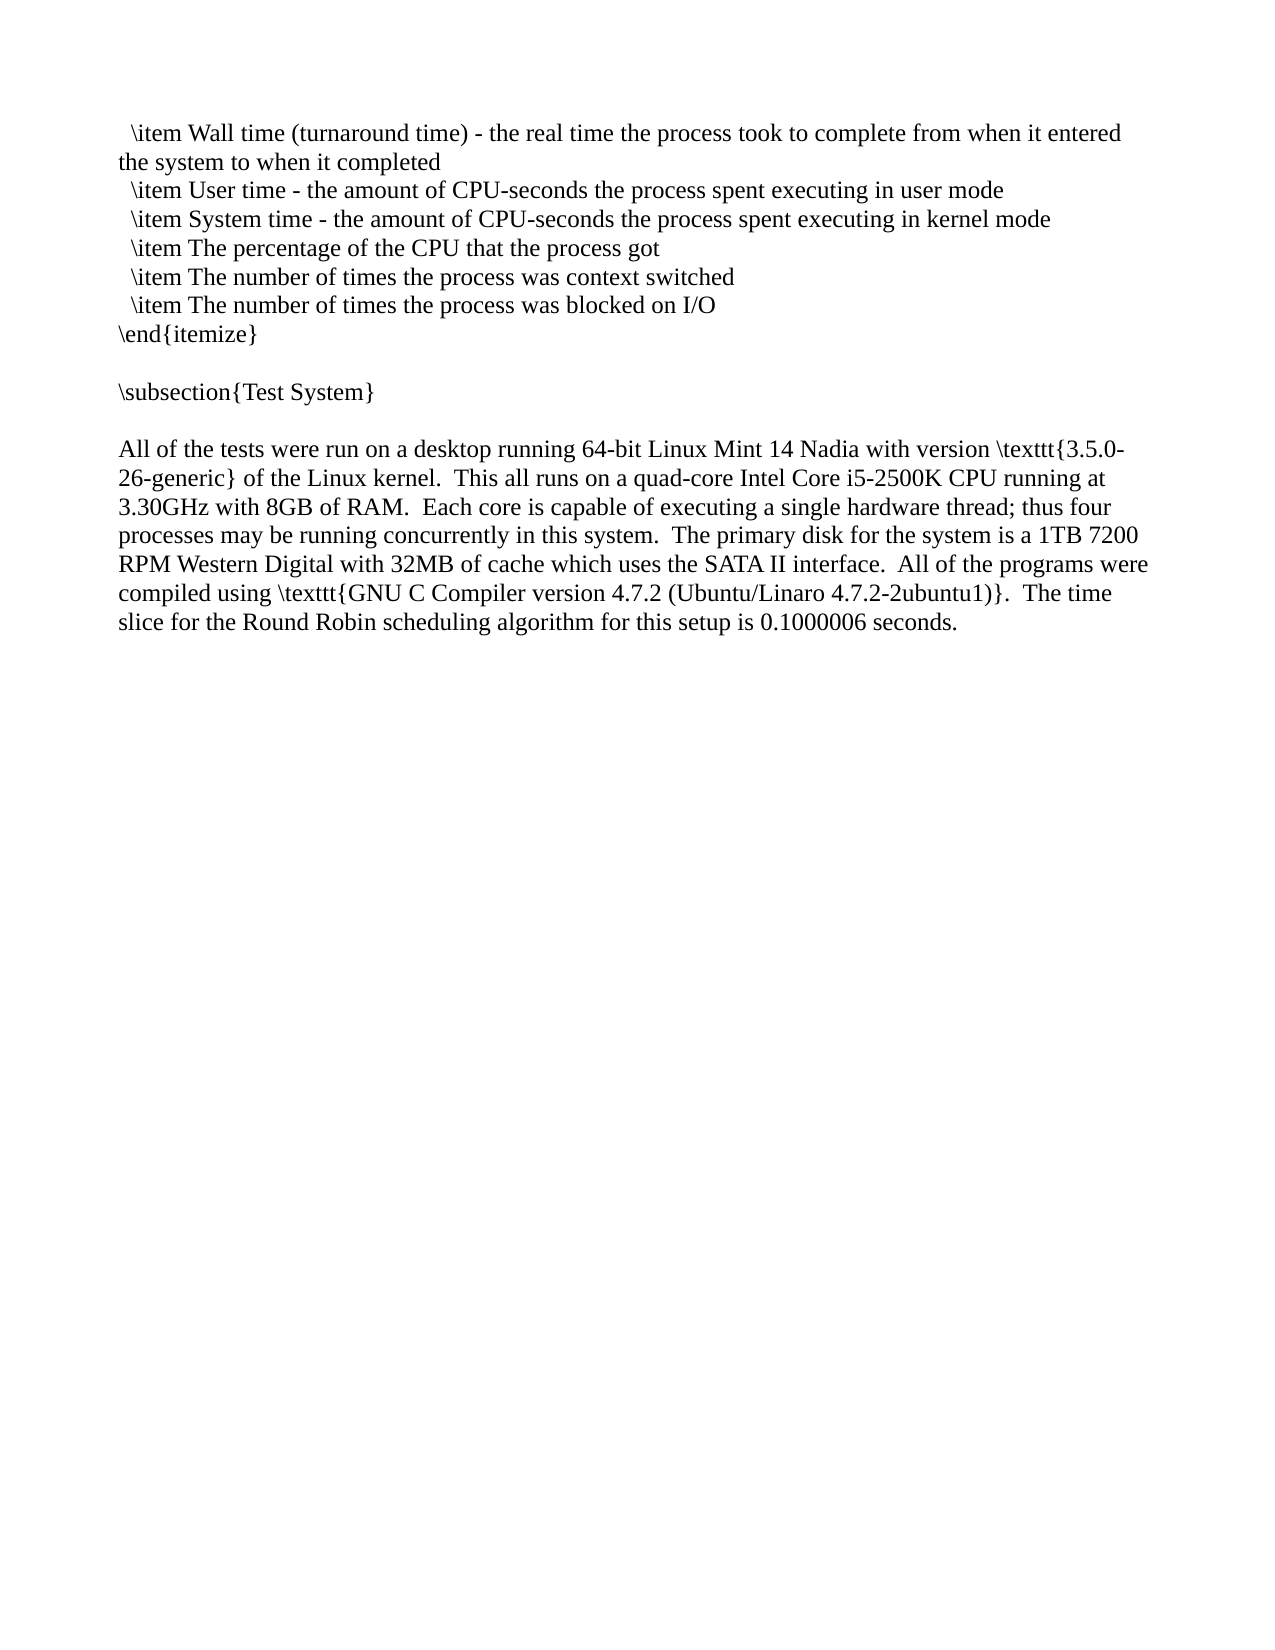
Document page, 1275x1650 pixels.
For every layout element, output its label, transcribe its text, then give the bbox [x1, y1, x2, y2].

text \subsection{Test System} [118, 377, 1157, 406]
text \item The percentage of the CPU that the process got [118, 233, 1157, 262]
text \item Wall time (turnaround time) - the real time the process took to complete from when it entered the system to when it completed [118, 118, 1157, 176]
text \end{itemize} [118, 319, 1157, 348]
text \item The number of times the process was blocked on I/O [118, 291, 1157, 319]
text \item User time - the amount of CPU-seconds the process spent executing in user mode [118, 176, 1157, 204]
text All of the tests were run on a desktop running 64-bit Linux Mint 14 Nadia with version \texttt{3.5.0-26-generic} of the Linux kernel. This all runs on a quad-core Intel Core i5-2500K CPU running at 3.30GHz with 8GB of RAM. Each core is capable of executing a single hardware thread; thus four processes may be running concurrently in this system. The primary disk for the system is a 1TB 7200 RPM Western Digital with 32MB of cache which uses the SATA II interface. All of the programs were compiled using \texttt{GNU C Compiler version 4.7.2 (Ubuntu/Linaro 4.7.2-2ubuntu1)}. The time slice for the Round Robin scheduling algorithm for this setup is 0.1000006 seconds. [118, 434, 1157, 636]
text \item The number of times the process was context switched [118, 262, 1157, 291]
text \item System time - the amount of CPU-seconds the process spent executing in kernel mode [118, 204, 1157, 233]
